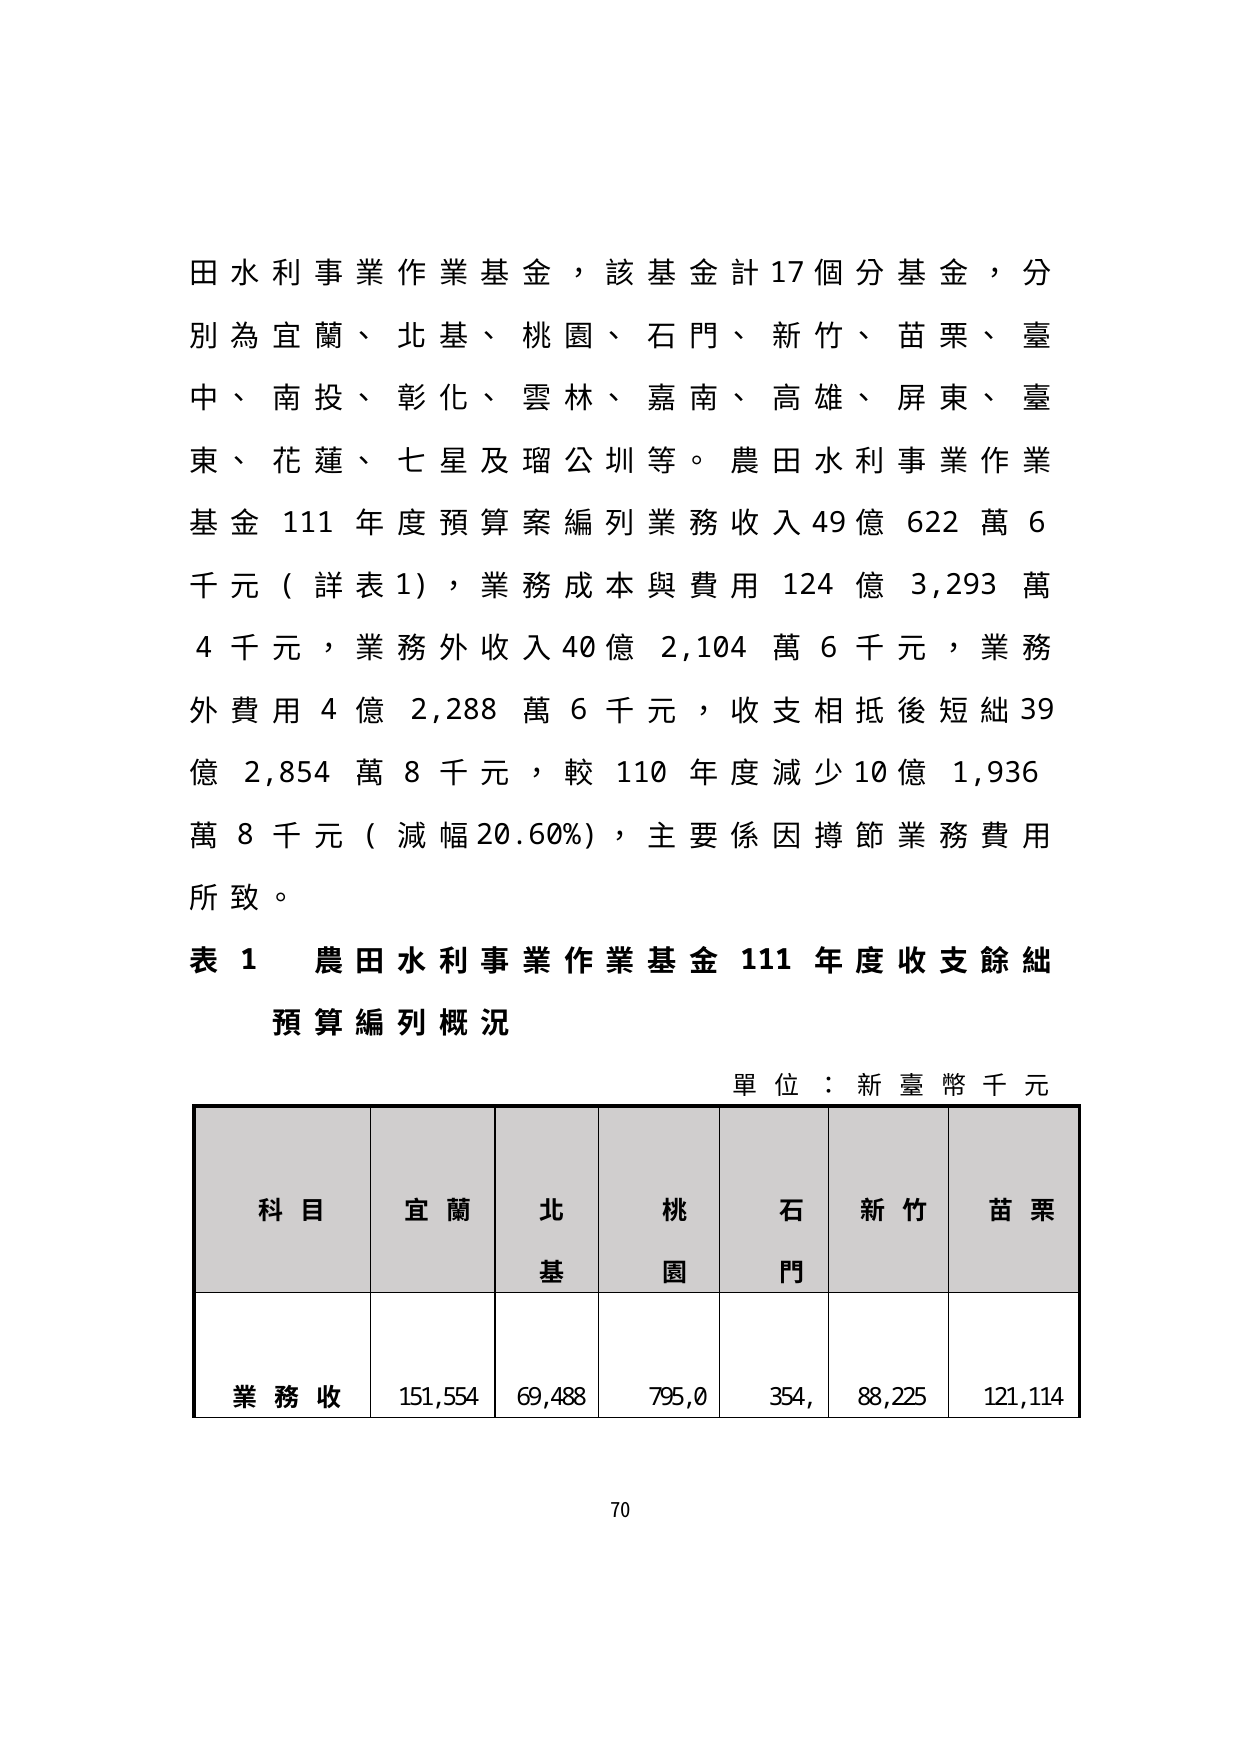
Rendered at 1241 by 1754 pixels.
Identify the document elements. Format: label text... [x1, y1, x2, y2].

table_header 新竹 [829, 1108, 948, 1292]
table_header 桃園 [599, 1108, 719, 1292]
table_cell 354, [720, 1293, 828, 1417]
table_cell 151,554 [371, 1293, 494, 1417]
table_header 宜蘭 [371, 1108, 494, 1292]
table_header 北基 [496, 1108, 598, 1292]
text 田水利事業作業基金，該基金計17個分基金，分別為宜蘭、北基、桃園、石門、新竹、苗栗、臺中、南投、彰化、雲林、嘉南、高雄、屏東、臺東、花蓮、七星及瑠公圳等。農田水利事業作業基金111年度預算案編列業務收入49億622萬6千元(詳表1)，業務成本與費用124億3,293萬4千元，業務外收入40億2,104萬6千元，業務外費用4億2,288萬6千元，收支相抵後短絀39億2,854萬8千元，較110年度減少10億1,936萬8千元(減幅20.60%)，主要係因撙節業務費用所致。 [183, 229, 1058, 917]
table_cell 69,488 [496, 1293, 598, 1417]
table_header 苗栗 [949, 1108, 1078, 1292]
table_cell 121,114 [949, 1293, 1078, 1417]
text 單位：新臺幣千元 [183, 1042, 1058, 1104]
table_header 石門 [720, 1108, 828, 1292]
table_cell 795,0 [599, 1293, 719, 1417]
text 表1 農田水利事業作業基金111年度收支餘絀預算編列概況 [183, 917, 1058, 1042]
table_header 科目 [196, 1108, 370, 1292]
table_cell 88,225 [829, 1293, 948, 1417]
table_cell 業務收 [196, 1293, 370, 1417]
